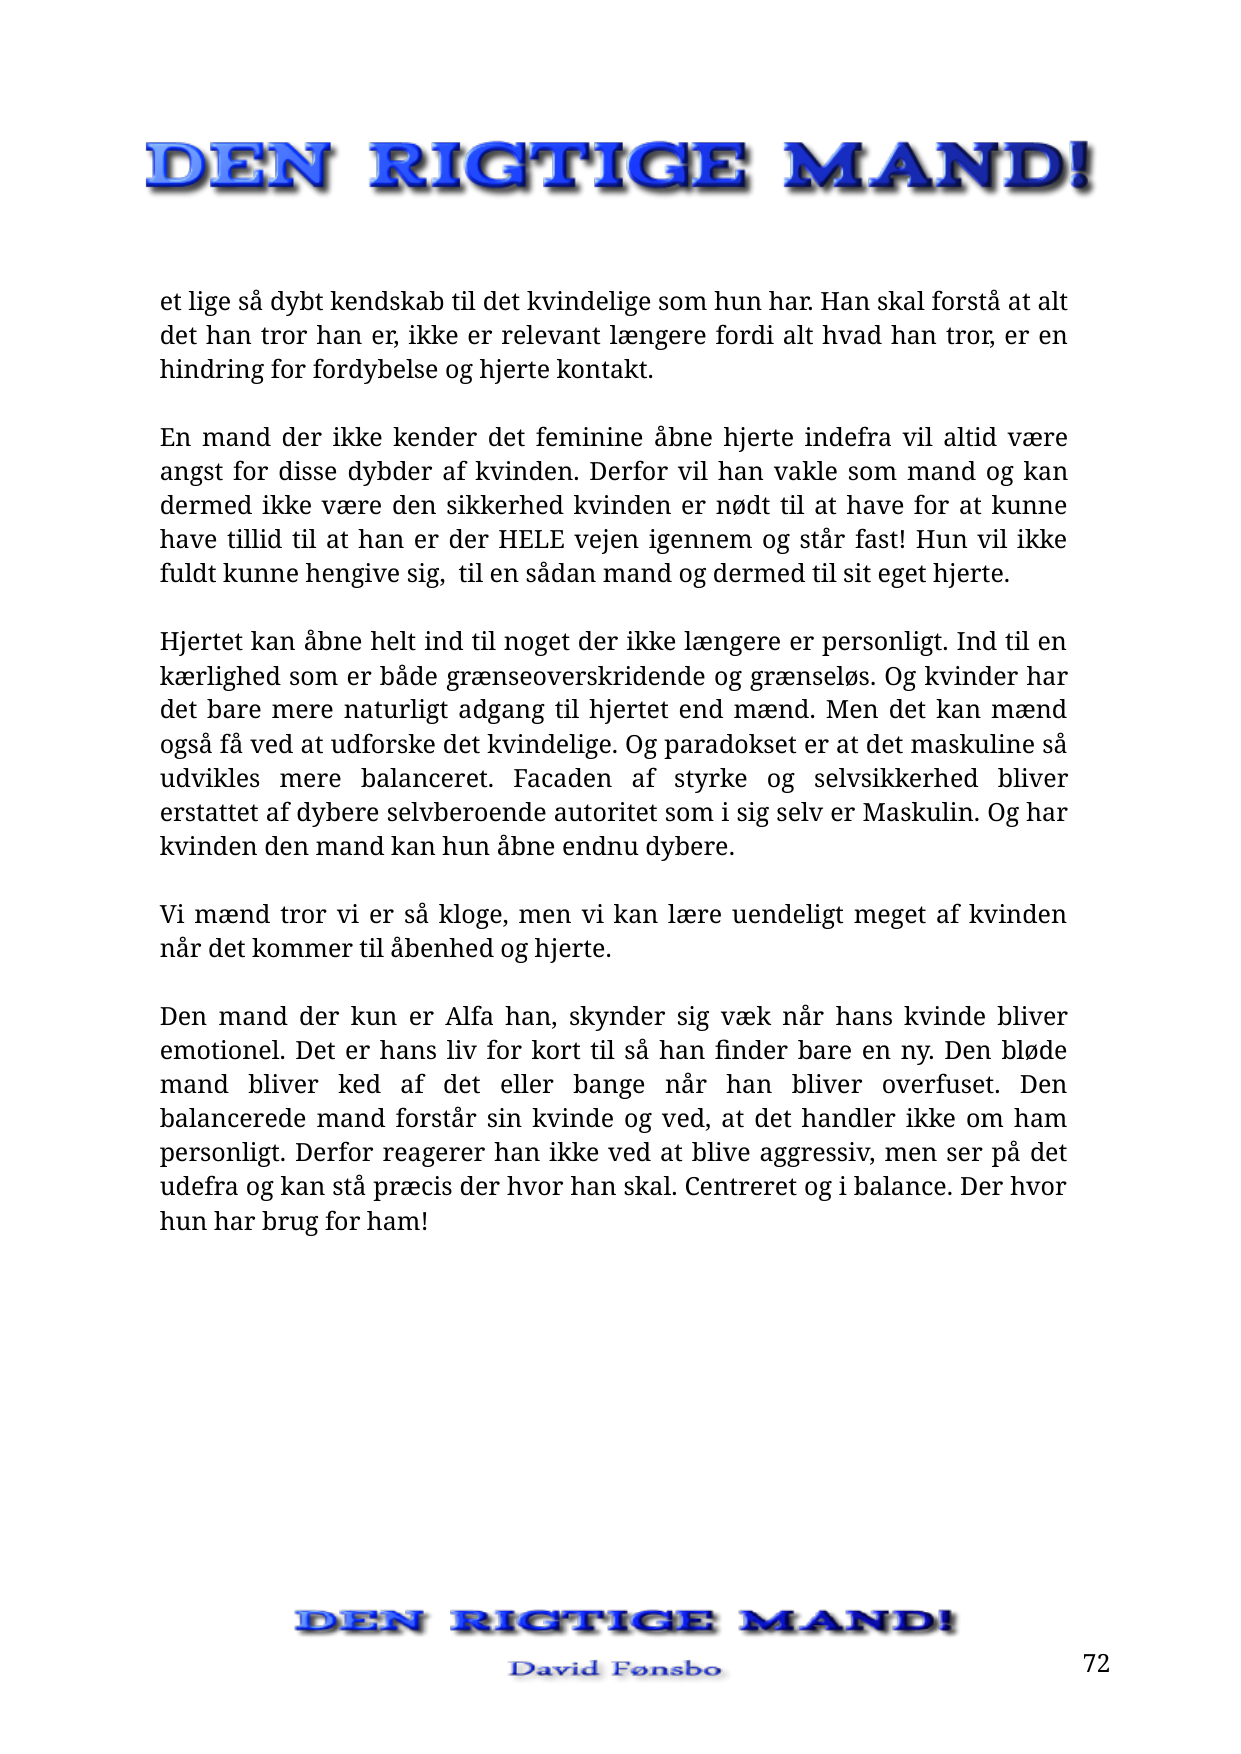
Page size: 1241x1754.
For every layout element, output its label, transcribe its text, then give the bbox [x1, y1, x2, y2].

picture [118, 59, 1111, 254]
text En mand der ikke kender det feminine åbne hjerte indefra vil altid være angst for disse dybder af kvinden. Derfor vil han vakle som mand og kan dermed ikke være den sikkerhed kvinden er nødt til at have for at kunne have tillid til at han er der HELE vejen igennem og står fast! Hun vil ikke fuldt kunne hengive sig, til en sådan mand og dermed til sit eget hjerte. [159, 420, 1069, 590]
picture [118, 1559, 1111, 1689]
text Hjertet kan åbne helt ind til noget der ikke længere er personligt. Ind til en kærlighed som er både grænseoverskridende og grænseløs. Og kvinder har det bare mere naturligt adgang til hjertet end mænd. Men det kan mænd også få ved at udforske det kvindelige. Og paradokset er at det maskuline så udvikles mere balanceret. Facaden af styrke og selvsikkerhed bliver erstattet af dybere selvberoende autoritet som i sig selv er Maskulin. Og har kvinden den mand kan hun åbne endnu dybere. [159, 624, 1069, 862]
text et lige så dybt kendskab til det kvindelige som hun har. Han skal forstå at alt det han tror han er, ikke er relevant længere fordi alt hvad han tror, er en hindring for fordybelse og hjerte kontakt. [159, 283, 1069, 386]
text Vi mænd tror vi er så kloge, men vi kan lære uendeligt meget af kvinden når det kommer til åbenhed og hjerte. [159, 897, 1069, 965]
text Den mand der kun er Alfa han, skynder sig væk når hans kvinde bliver emotionel. Det er hans liv for kort til så han finder bare en ny. Den bløde mand bliver ked af det eller bange når han bliver overfuset. Den balancerede mand forstår sin kvinde og ved, at det handler ikke om ham personligt. Derfor reagerer han ikke ved at blive aggressiv, men ser på det udefra og kan stå præcis der hvor han skal. Centreret og i balance. Der hvor hun har brug for ham! [159, 999, 1069, 1237]
